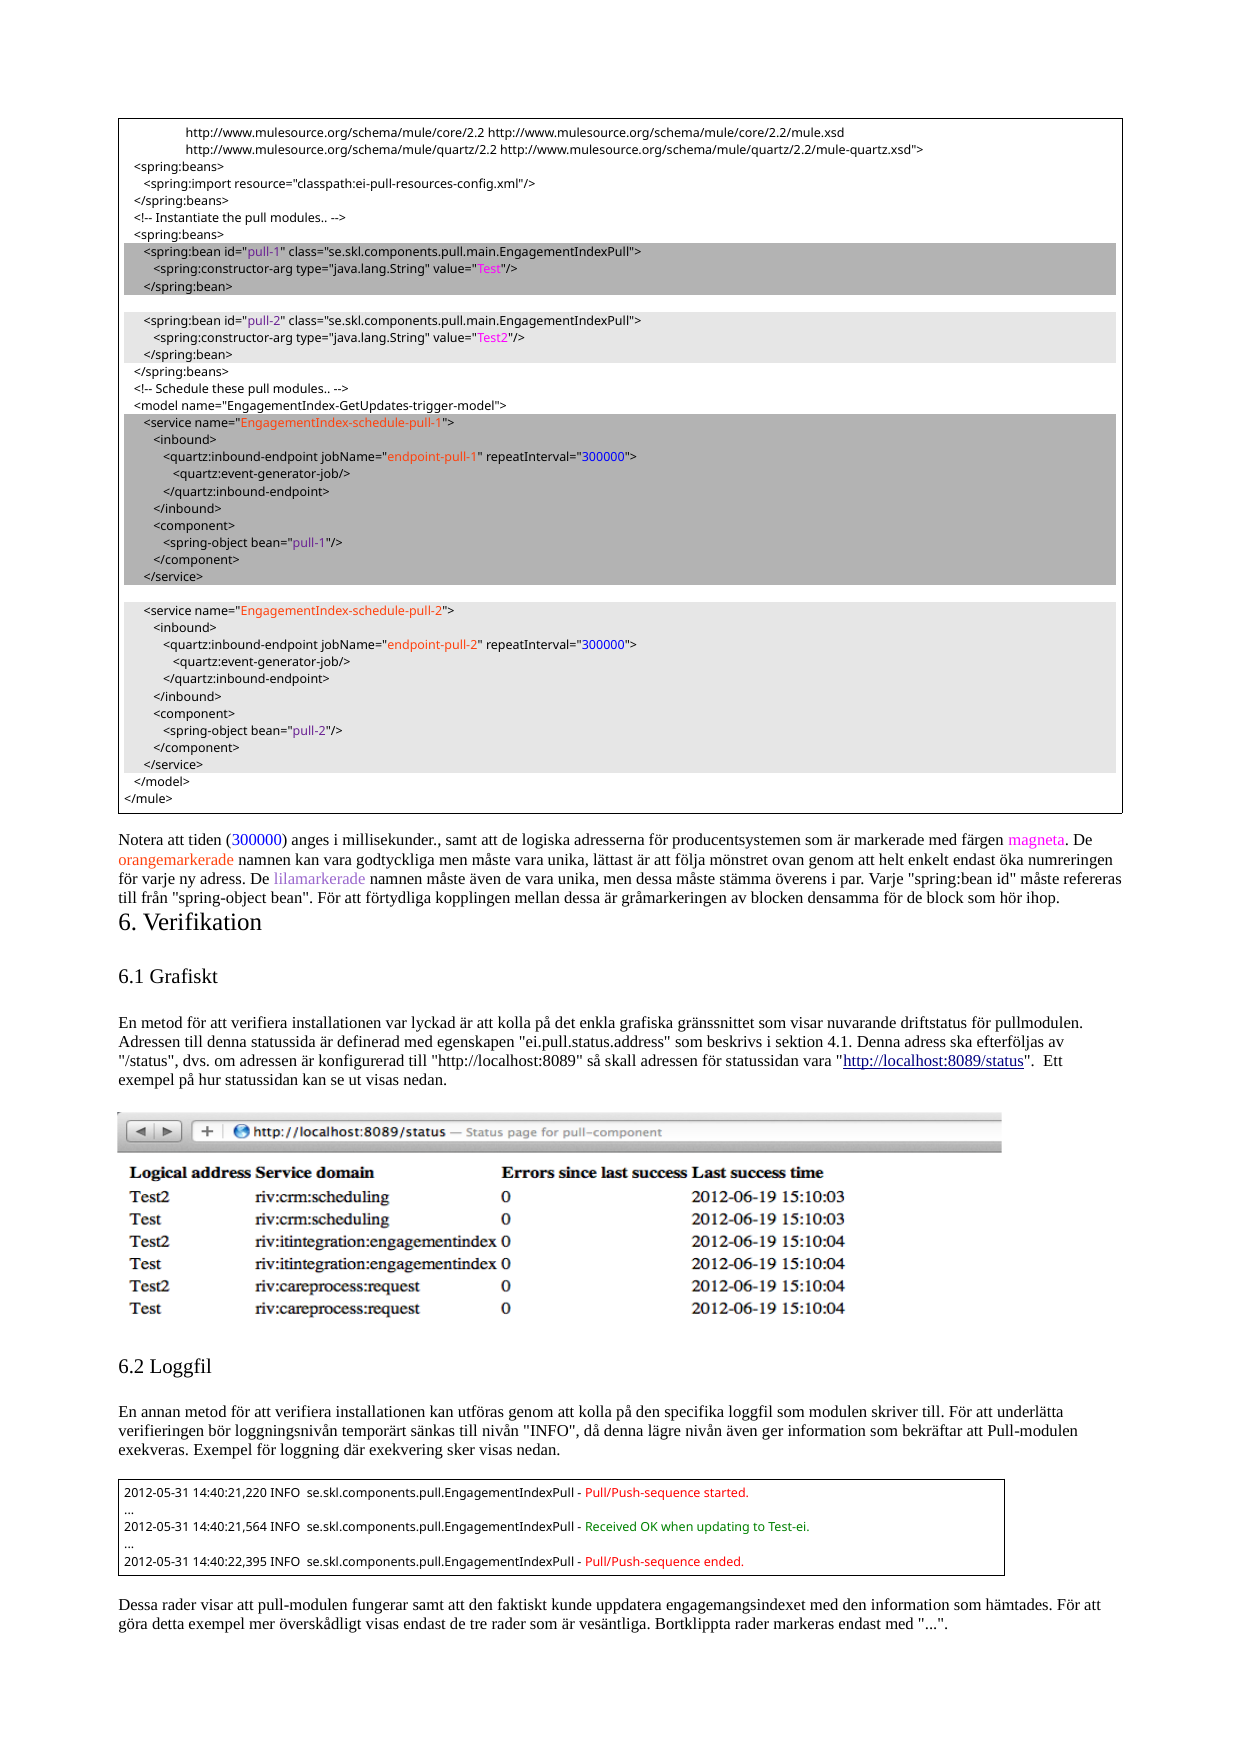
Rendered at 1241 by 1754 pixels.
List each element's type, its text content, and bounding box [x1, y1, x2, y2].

text En annan metod för att verifiera installationen kan utföras genom att kolla på den specifika loggfil som modulen skriver till. För att underlätta verifieringen bör loggningsnivån temporärt sänkas till nivån "INFO", då denna lägre nivån även ger information som bekräftar att Pull-modulen exekveras. Exempel för loggning där exekvering sker visas nedan. [118, 1402, 1122, 1459]
text Notera att tiden (300000) anges i millisekunder., samt att de logiska adresserna för producentsystemen som är markerade med färgen magneta. De orangemarkerade namnen kan vara godtyckliga men måste vara unika, lättast är att följa mönstret ovan genom att helt enkelt endast öka numreringen för varje ny adress. De lilamarkerade namnen måste även de vara unika, men dessa måste stämma överens i par. Varje "spring:bean id" måste refereras till från "spring-object bean". För att förtydliga kopplingen mellan dessa är gråmarkeringen av blocken densamma för de block som hör ihop. [118, 814, 1122, 907]
text 6.1 Grafiskt [118, 964, 1122, 988]
text Dessa rader visar att pull-modulen fungerar samt att den faktiskt kunde uppdatera engagemangsindexet med den information som hämtades. För att göra detta exempel mer överskådligt visas endast de tre rader som är vesäntliga. Bortklippta rader markeras endast med "...". [118, 1595, 1122, 1633]
table_header http://www.mulesource.org/schema/mule/core/2.2 http://www.mulesource.org/schema/mule/core/2.2/mule.xsd http://www.mulesource.org/schema/mule/quartz/2.2 http://www.mulesource.org/schema/mule/quartz/2.2/mule-quartz.xsd"> <spring:beans> <spring:import resource="classpath:ei-pull-resources-config.xml"/> </spring:beans> <!-- Instantiate the pull modules.. --> <spring:beans> <spring:bean id="pull-1" class="se.skl.components.pull.main.EngagementIndexPull"> <spring:constructor-arg type="java.lang.String" value="Test"/> </spring:bean> <spring:bean id="pull-2" class="se.skl.components.pull.main.EngagementIndexPull"> <spring:constructor-arg type="java.lang.String" value="Test2"/> </spring:bean> </spring:beans> <!-- Schedule these pull modules.. --> <model name="EngagementIndex-GetUpdates-trigger-model"> <service name="EngagementIndex-schedule-pull-1"> <inbound> <quartz:inbound-endpoint jobName="endpoint-pull-1" repeatInterval="300000"> <quartz:event-generator-job/> </quartz:inbound-endpoint> </inbound> <component> <spring-object bean="pull-1"/> </component> </service> <service name="EngagementIndex-schedule-pull-2"> <inbound> <quartz:inbound-endpoint jobName="endpoint-pull-2" repeatInterval="300000"> <quartz:event-generator-job/> </quartz:inbound-endpoint> </inbound> <component> <spring-object bean="pull-2"/> </component> </service> </model> </mule> [119, 119, 1122, 813]
picture [117, 1112, 1002, 1330]
text 6.2 Loggfil [118, 1354, 1122, 1378]
text En metod för att verifiera installationen var lyckad är att kolla på det enkla grafiska gränssnittet som visar nuvarande driftstatus för pullmodulen. Adressen till denna statussida är definerad med egenskapen "ei.pull.status.address" som beskrivs i sektion 4.1. Denna adress ska efterföljas av "/status", dvs. om adressen är konfigurerad till "http://localhost:8089" så skall adressen för statussidan vara "http://localhost:8089/status". Ett exempel på hur statussidan kan se ut visas nedan. [118, 1012, 1122, 1089]
text 6. Verifikation [118, 907, 1122, 936]
table_header 2012-05-31 14:40:21,220 INFO se.skl.components.pull.EngagementIndexPull - Pull/Push-sequence started. ... 2012-05-31 14:40:21,564 INFO se.skl.components.pull.EngagementIndexPull - Received OK when updating to Test-ei. ... 2012-05-31 14:40:22,395 INFO se.skl.components.pull.EngagementIndexPull - Pull/Push-sequence ended. [119, 1480, 1004, 1575]
